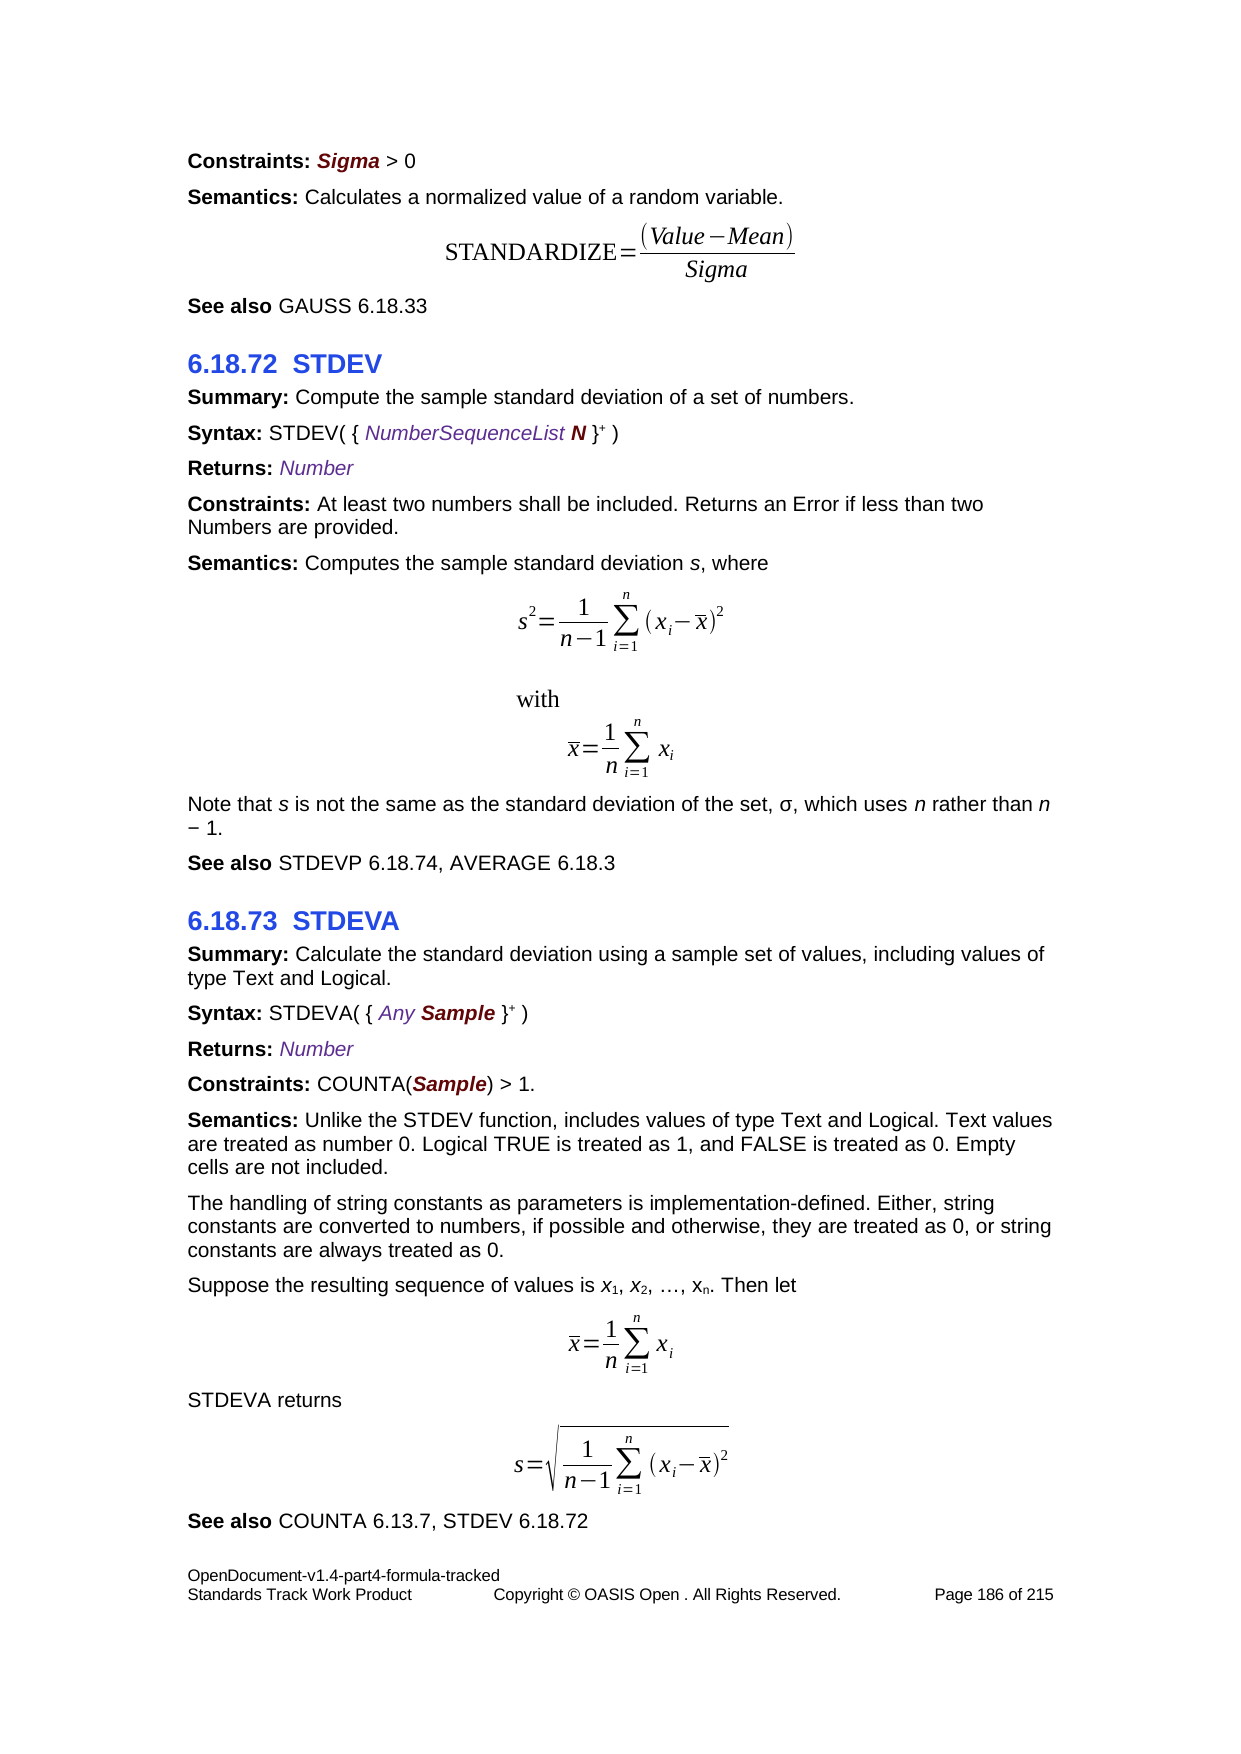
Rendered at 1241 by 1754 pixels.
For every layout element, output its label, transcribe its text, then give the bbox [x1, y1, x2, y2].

text Summary: Compute the sample standard deviation of a set of numbers. [187, 385, 1053, 409]
text Returns: Number [187, 1037, 1053, 1061]
text Constraints: At least two numbers shall be included. Returns an Error if less than two Numbers are provided. [187, 492, 1053, 539]
text See also COUNTA 6.13.7, STDEV 6.18.72 [187, 1509, 1053, 1533]
text STDEVA returns [187, 1389, 1053, 1412]
text Summary: Calculate the standard deviation using a sample set of values, including values of type Text and Logical. [187, 942, 1053, 989]
text Syntax: STDEV( { NumberSequenceList N }+ ) [187, 421, 1053, 444]
text Note that s is not the same as the standard deviation of the set, σ, which uses n rather than n − 1. [187, 793, 1053, 840]
text See also GAUSS 6.18.33 [187, 295, 1053, 318]
text Syntax: STDEVA( { Any Sample }+ ) [187, 1002, 1053, 1025]
text The handling of string constants as parameters is implementation-defined. Either, string constants are converted to numbers, if possible and otherwise, they are treated as 0, or string constants are always treated as 0. [187, 1191, 1053, 1262]
text Semantics: Unlike the STDEV function, includes values of type Text and Logical. Text values are treated as number 0. Logical TRUE is treated as 1, and FALSE is treated as 0. Empty cells are not included. [187, 1108, 1053, 1179]
text Returns: Number [187, 457, 1053, 480]
text See also STDEVP 6.18.74, AVERAGE 6.18.3 [187, 852, 1053, 875]
text Semantics: Computes the sample standard deviation s, where [187, 551, 1053, 575]
subtitle STDEV [187, 349, 1053, 379]
text Suppose the resulting sequence of values is x1, x2, …, xn. Then let [187, 1274, 1053, 1297]
text Semantics: Calculates a normalized value of a random variable. [187, 186, 1053, 209]
subtitle STDEVA [187, 906, 1053, 936]
text Constraints: COUNTA(Sample) > 1. [187, 1073, 1053, 1096]
text Constraints: Sigma > 0 [187, 150, 1053, 173]
